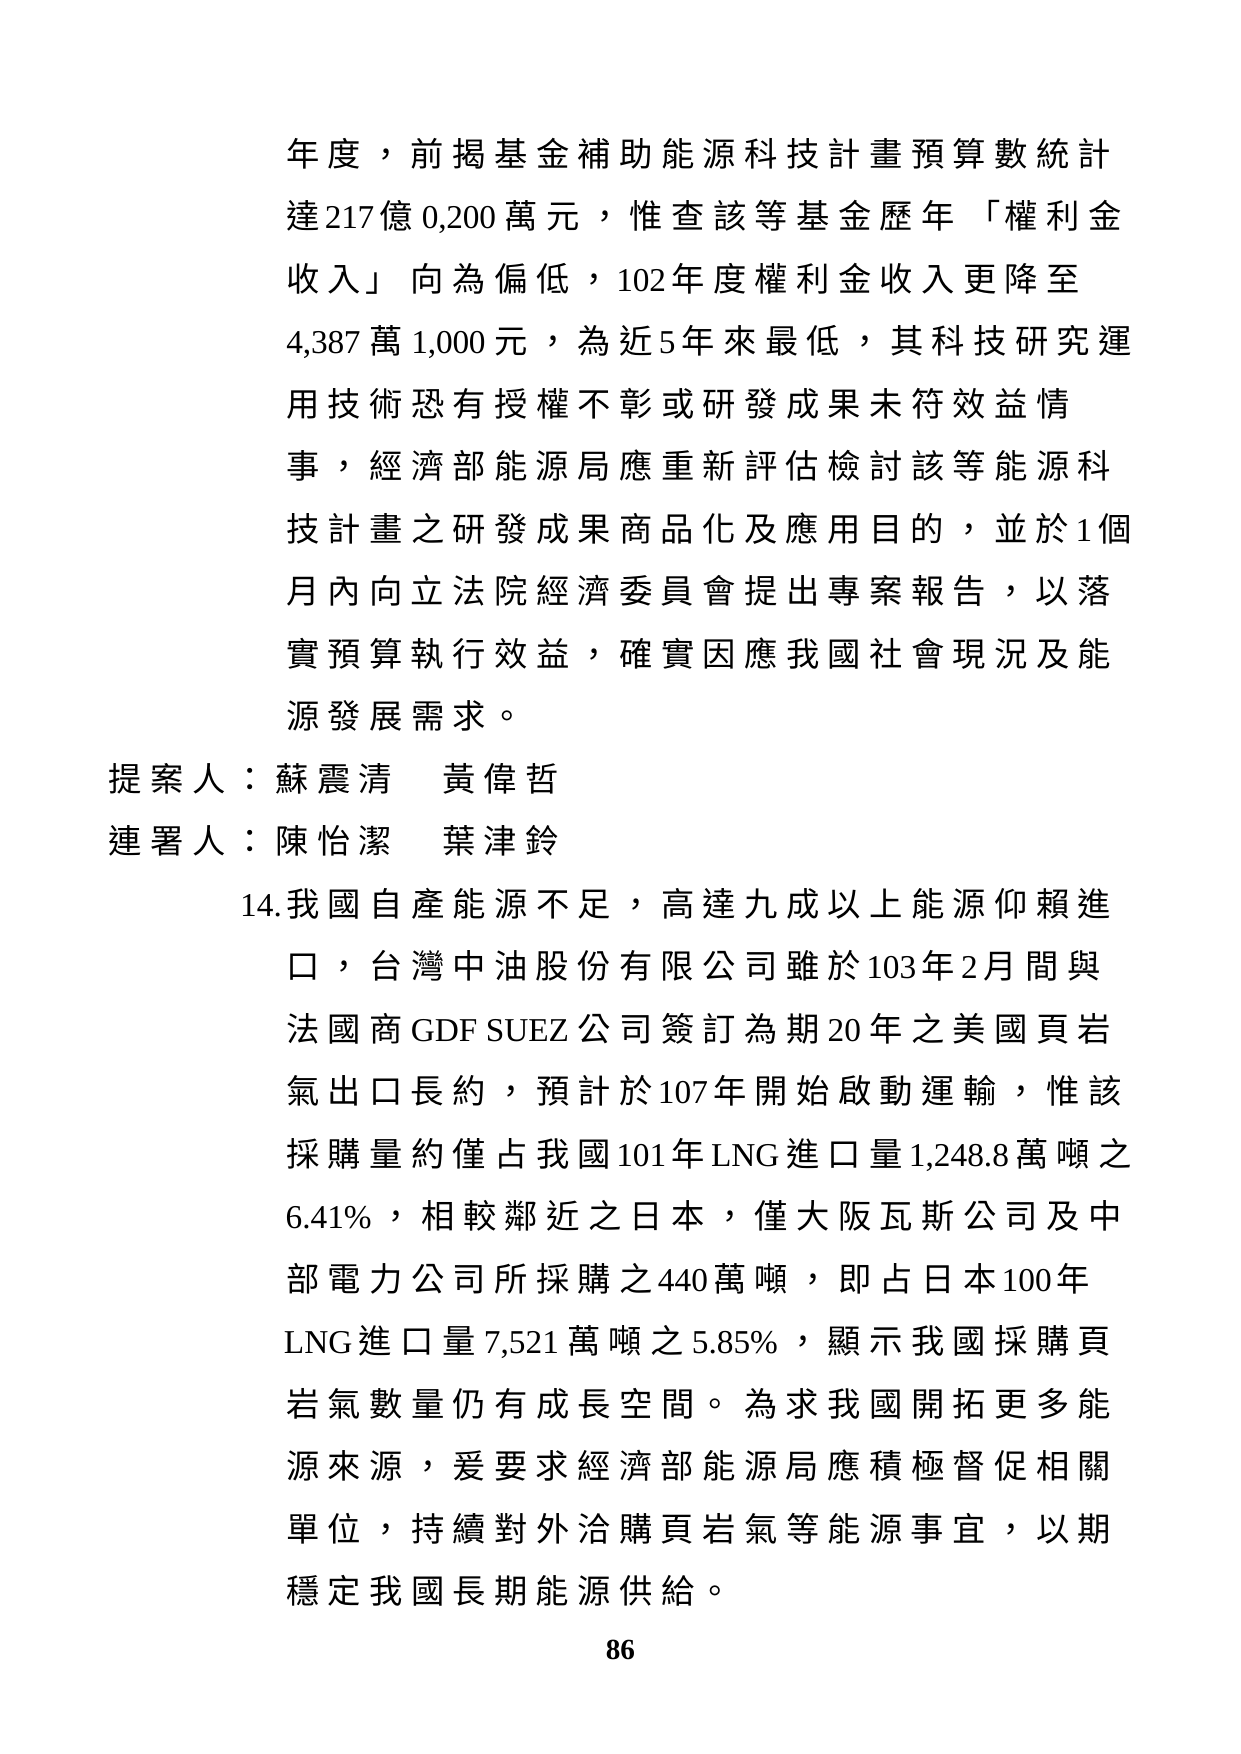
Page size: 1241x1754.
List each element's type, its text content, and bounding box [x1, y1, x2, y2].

text 連署人：陳怡潔 葉津鈴 [104, 798, 1049, 860]
text 年度，前揭基金補助能源科技計畫預算數統計達217億0,200萬元，惟查該等基金歷年「權利金收入」向為偏低，102年度權利金收入更降至4,387萬1,000元，為近5年來最低，其科技研究運用技術恐有授權不彰或研發成果未符效益情事，經濟部能源局應重新評估檢討該等能源科技計畫之研發成果商品化及應用目的，並於1個月內向立法院經濟委員會提出專案報告，以落實預算執行效益，確實因應我國社會現況及能源發展需求。 [236, 110, 1136, 735]
text 14.我國自產能源不足，高達九成以上能源仰賴進口，台灣中油股份有限公司雖於103年2月間與法國商GDF SUEZ公司簽訂為期20年之美國頁岩氣出口長約，預計於107年開始啟動運輸，惟該採購量約僅占我國101年LNG進口量1,248.8萬噸之6.41%，相較鄰近之日本，僅大阪瓦斯公司及中部電力公司所採購之440萬噸，即占日本100年LNG進口量7,521萬噸之5.85%，顯示我國採購頁岩氣數量仍有成長空間。為求我國開拓更多能源來源，爰要求經濟部能源局應積極督促相關單位，持續對外洽購頁岩氣等能源事宜，以期穩定我國長期能源供給。 [236, 860, 1136, 1610]
text 提案人：蘇震清 黃偉哲 [104, 735, 1049, 798]
